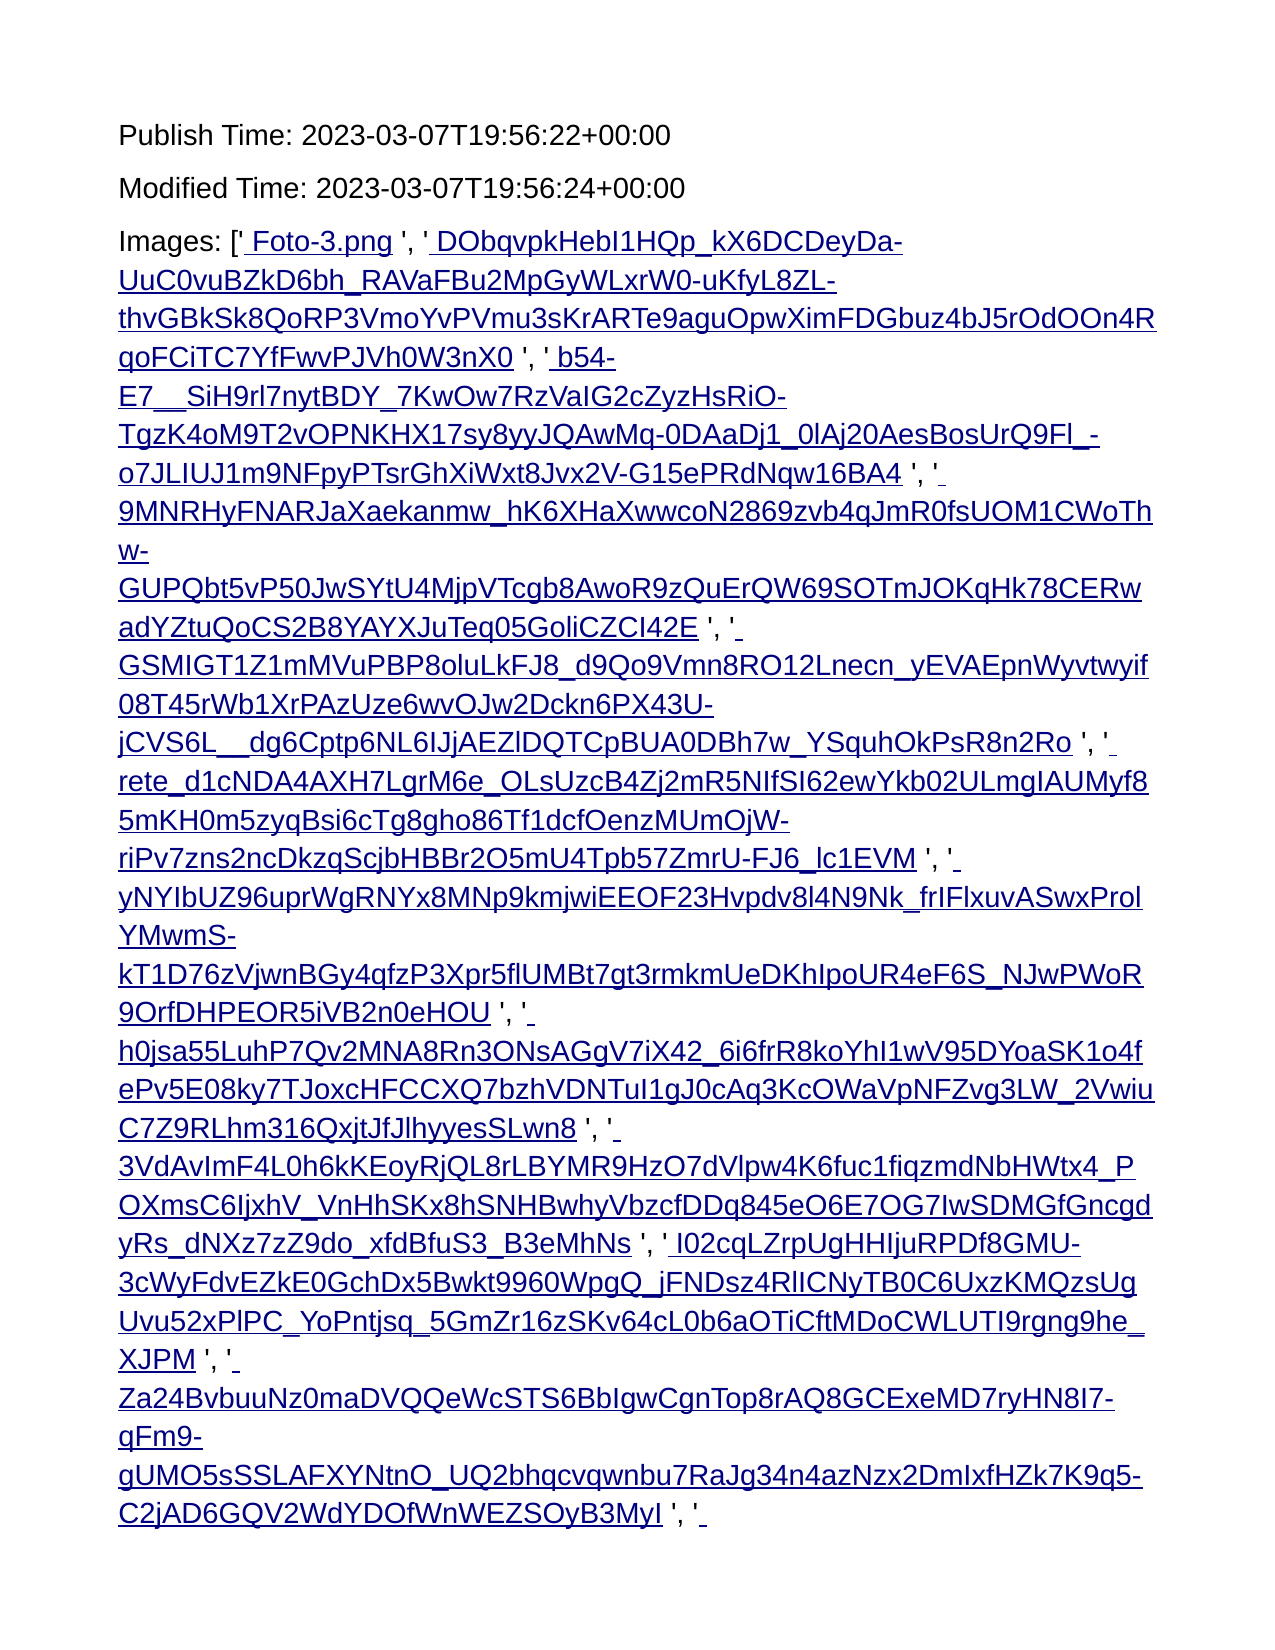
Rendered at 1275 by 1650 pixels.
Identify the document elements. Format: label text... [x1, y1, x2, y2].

text qoFCiTC7YfFwvPJVh0W3nX0 ', ' b54-E7__SiH9rl7nytBDY_7KwOw7RzVaIG2cZyzHsRiO-TgzK4oM9T2vOPNKHX17sy8yyJQAwMq-0DAaDj1_0lAj20AesBosUrQ9Fl_-o7JLIUJ1m9NFpyPTsrGhXiWxt8Jvx2V-G15ePRdNqw16BA4 ', ' 9MNRHyFNARJaXaekanmw_hK6XHaXwwcoN2869zvb4qJmR0fsUOM1CWoThw-GUPQbt5vP50JwSYtU4MjpVTcgb8AwoR9zQuErQW69SOTmJOKqHk78CERwadYZtuQoCS2B8YAYXJuTeq05GoliCZCI42E ', ' GSMIGT1Z1mMVuPBP8oluLkFJ8_d9Qo9Vmn8RO12Lnecn_yEVAEpnWyvtwyif08T45rWb1XrPAzUze6wvOJw2Dckn6PX43U-jCVS6L__dg6Cptp6NL6IJjAEZlDQTCpBUA0DBh7w_YSquhOkPsR8n2Ro ', ' rete_d1cNDA4AXH7LgrM6e_OLsUzcB4Zj2mR5NIfSI62ewYkb02ULmgIAUMyf85mKH0m5zyqBsi6cTg8gho86Tf1dcfOenzMUmOjW-riPv7zns2ncDkzqScjbHBBr2O5mU4Tpb57ZmrU-FJ6_lc1EVM ', ' yNYIbUZ96uprWgRNYx8MNp9kmjwiEEOF23Hvpdv8l4N9Nk_frIFlxuvASwxProlYMwmS-kT1D76zVjwnBGy4qfzP3Xpr5flUMBt7gt3rmkmUeDKhIpoUR4eF6S_NJwPWoR9OrfDHPEOR5iVB2n0eHOU ', ' h0jsa55LuhP7Qv2MNA8Rn3ONsAGgV7iX42_6i6frR8koYhI1wV95DYoaSK1o4fePv5E08ky7TJoxcHFCCXQ7bzhVDNTuI1gJ0cAq3KcOWaVpNFZvg3LW_2VwiuC7Z9RLhm316QxjtJfJlhyyesSLwn8 ', ' 3VdAvImF4L0h6kKEoyRjQL8rLBYMR9HzO7dVlpw4K6fuc1fiqzmdNbHWtx4_POXmsC6IjxhV_VnHhSKx8hSNHBwhyVbzcfDDq845eO6E7OG7IwSDMGfGncgdyRs_dNXz7zZ9do_xfdBfuS3_B3eMhNs ', ' I02cqLZrpUgHHIjuRPDf8GMU-3cWyFdvEZkE0GchDx5Bwkt9960WpgQ_jFNDsz4RlICNyTB0C6UxzKMQzsUgUvu52xPlPC_YoPntjsq_5GmZr16zSKv64cL0b6aOTiCftMDoCWLUTI9rgng9he_XJPM ', ' Za24BvbuuNz0maDVQQeWcSTS6BbIgwCgnTop8rAQ8GCExeMD7ryHN8I7-qFm9-gUMO5sSSLAFXYNtnO_UQ2bhqcvqwnbu7RaJg34n4azNzx2DmIxfHZk7K9q5-C2jAD6GQV2WdYDOfWnWEZSOyB3MyI ', ' [118, 332, 1157, 1530]
text Publish Time: 2023-03-07T19:56:22+00:00 [118, 118, 1157, 152]
text Images: [' Foto-3.png ', ' DObqvpkHebI1HQp_kX6DCDeyDa-UuC0vuBZkD6bh_RAVaFBu2MpGyWLxrW0-uKfyL8ZL-thvGBkSk8QoRP3VmoYvPVmu3sKrARTe9aguOpwXimFDGbuz4bJ5rOdOOn4R [118, 224, 1157, 331]
text Modified Time: 2023-03-07T19:56:24+00:00 [118, 171, 1157, 205]
